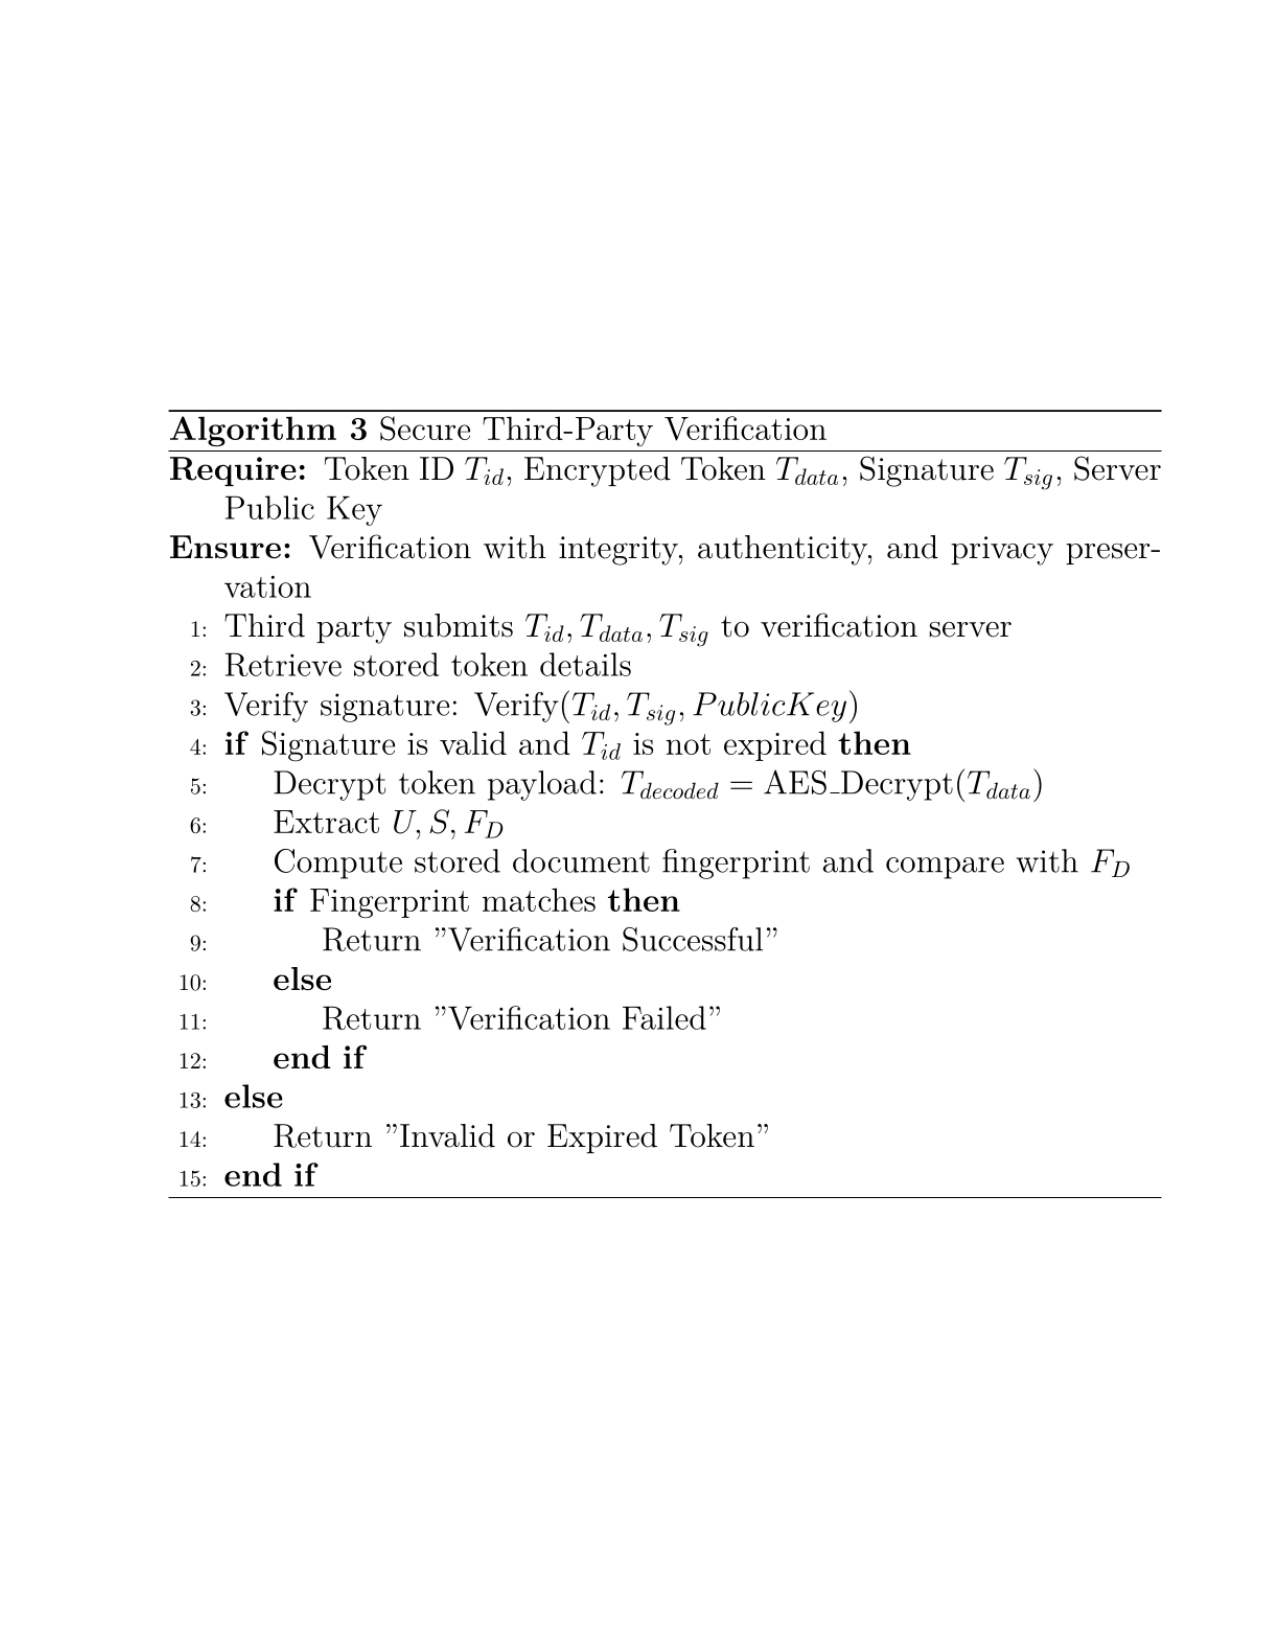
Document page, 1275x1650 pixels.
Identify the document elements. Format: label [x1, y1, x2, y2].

picture [144, 393, 1184, 1218]
